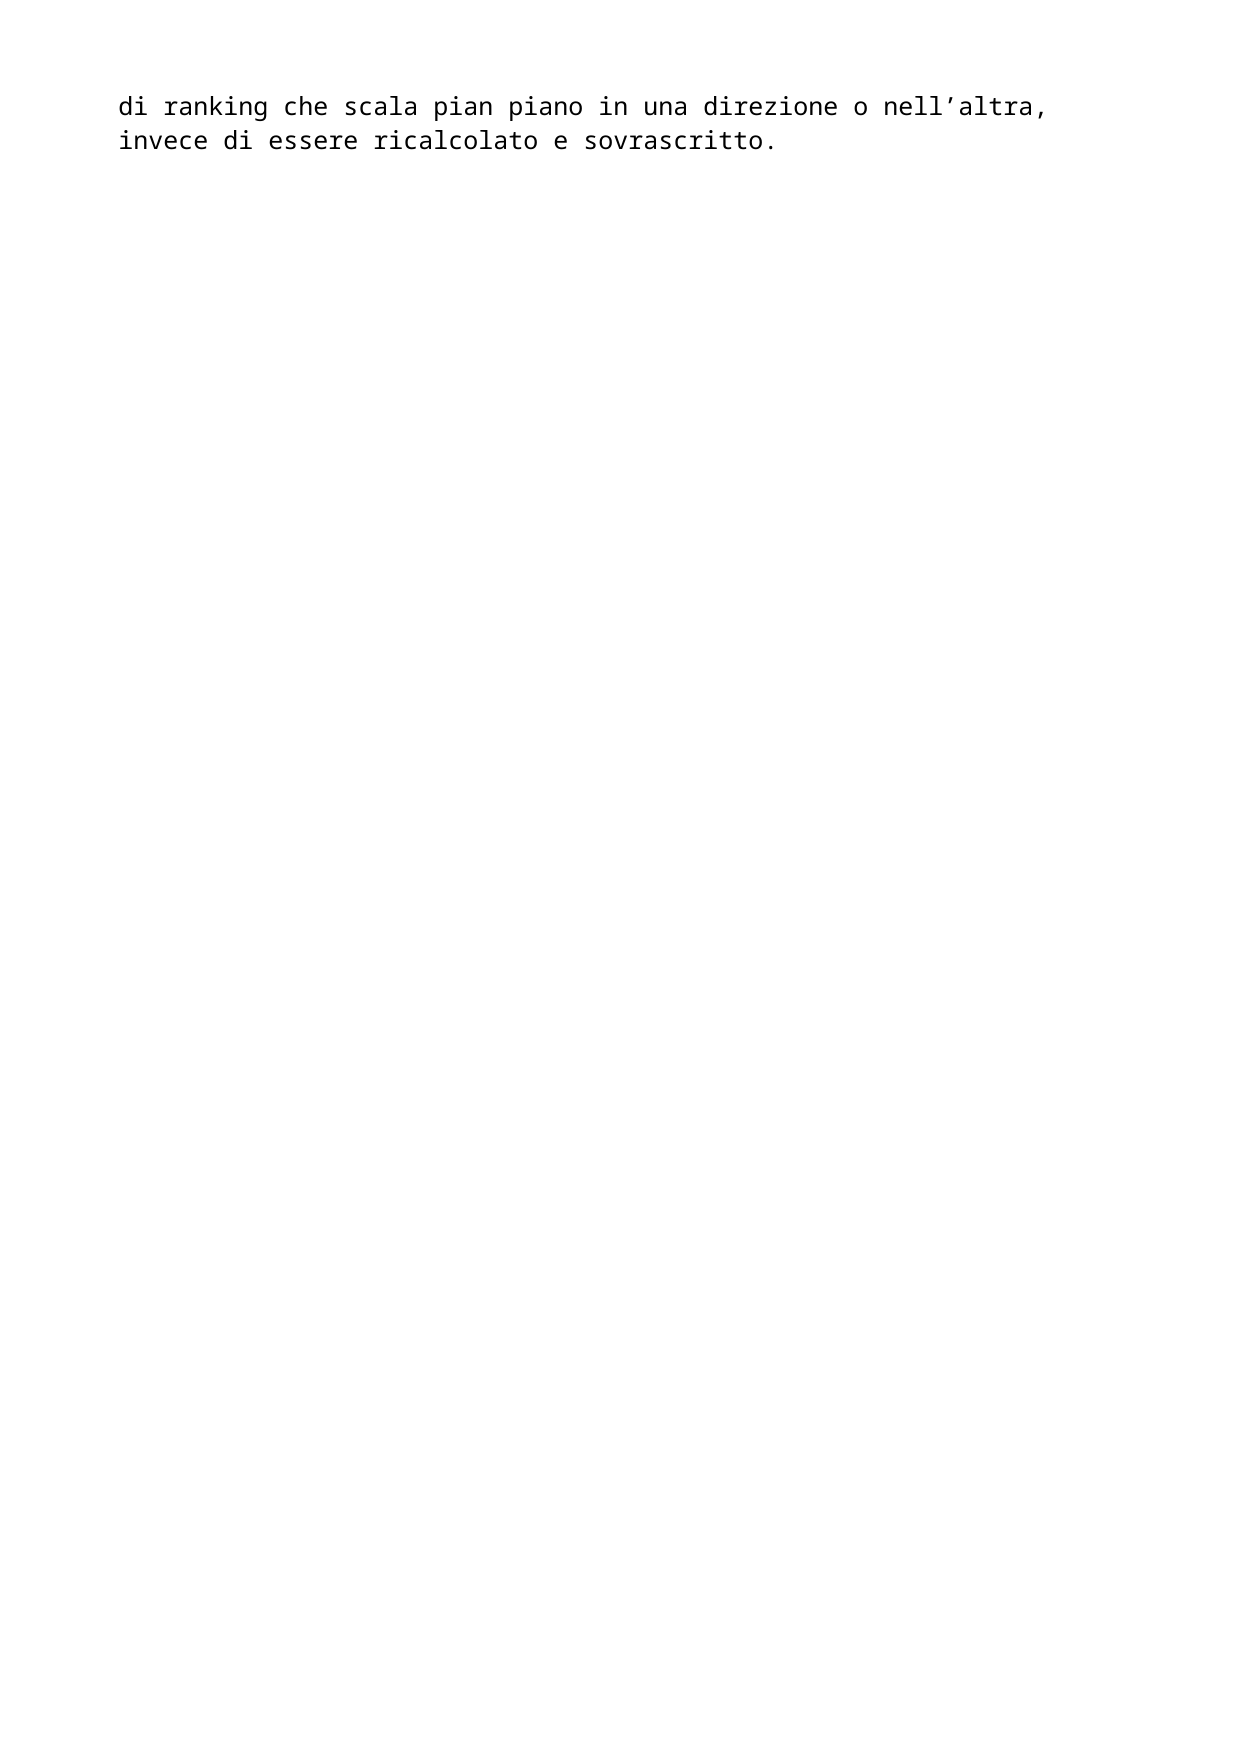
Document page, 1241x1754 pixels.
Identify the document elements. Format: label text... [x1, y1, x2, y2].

text di ranking che scala pian piano in una direzione o nell’altra, invece di essere ricalcolato e sovrascritto. [118, 88, 1122, 157]
